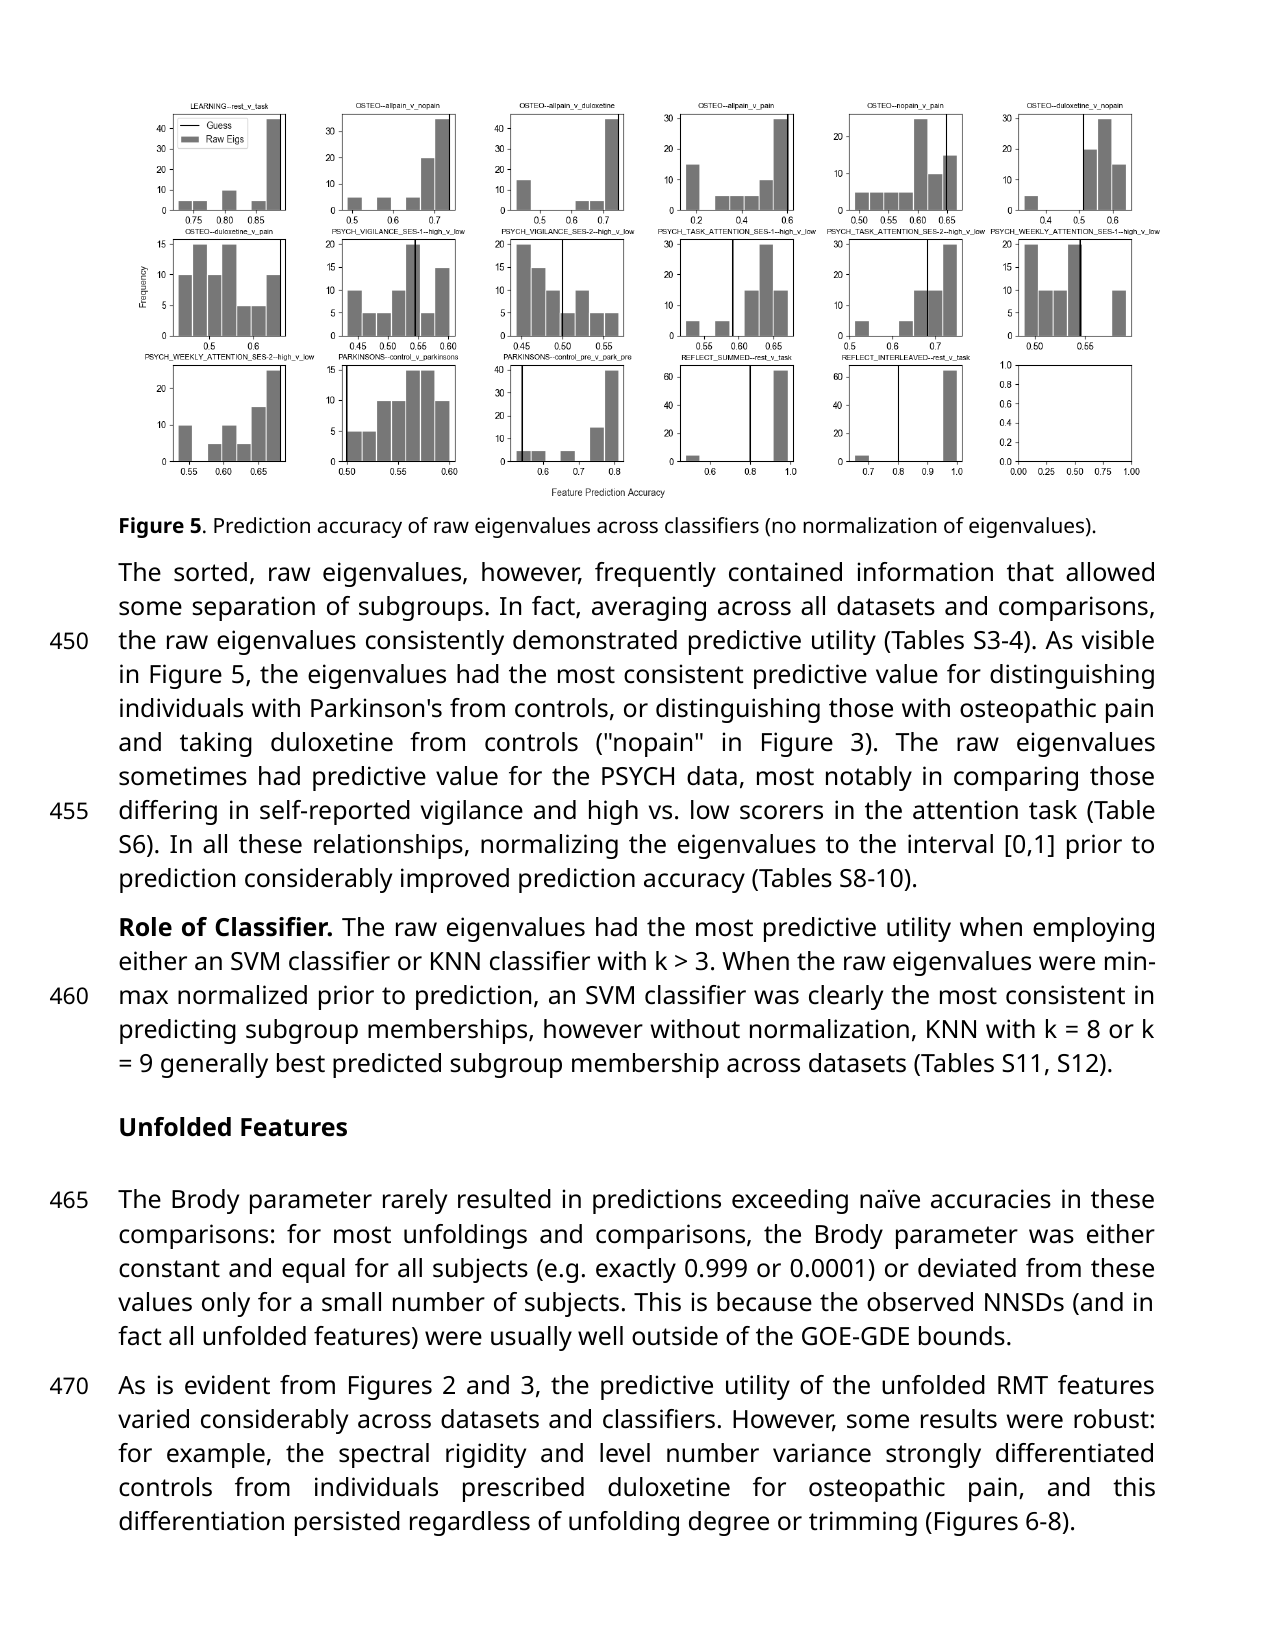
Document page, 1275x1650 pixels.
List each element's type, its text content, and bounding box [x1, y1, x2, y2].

text As is evident from Figures 2 and 3, the predictive utility of the unfolded RMT features varied considerably across datasets and classifiers. However, some results were robust: for example, the spectral rigidity and level number variance strongly differentiated controls from individuals prescribed duloxetine for osteopathic pain, and this differentiation persisted regardless of unfolding degree or trimming (Figures 6-8). [118, 1367, 1157, 1538]
picture [120, 86, 1179, 511]
text The sorted, raw eigenvalues, however, frequently contained information that allowed some separation of subgroups. In fact, averaging across all datasets and comparisons, the raw eigenvalues consistently demonstrated predictive utility (Tables S3-4). As visible in Figure 5, the eigenvalues had the most consistent predictive value for distinguishing individuals with Parkinson's from controls, or distinguishing those with osteopathic pain and taking duloxetine from controls ("nopain" in Figure 3). The raw eigenvalues sometimes had predictive value for the PSYCH data, most notably in comparing those differing in self-reported vigilance and high vs. low scorers in the attention task (Table S6). In all these relationships, normalizing the eigenvalues to the interval [0,1] prior to prediction considerably improved prediction accuracy (Tables S8-10). [118, 554, 1157, 895]
text Role of Classifier. The raw eigenvalues had the most predictive utility when employing either an SVM classifier or KNN classifier with k > 3. When the raw eigenvalues were min-max normalized prior to prediction, an SVM classifier was clearly the most consistent in predicting subgroup memberships, however without normalization, KNN with k = 8 or k = 9 generally best predicted subgroup membership across datasets (Tables S11, S12). [118, 910, 1157, 1080]
subtitle Unfolded Features [118, 1110, 1157, 1144]
text The Brody parameter rarely resulted in predictions exceeding naïve accuracies in these comparisons: for most unfoldings and comparisons, the Brody parameter was either constant and equal for all subjects (e.g. exactly 0.999 or 0.0001) or deviated from these values only for a small number of subjects. This is because the observed NNSDs (and in fact all unfolded features) were usually well outside of the GOE-GDE bounds. [118, 1182, 1157, 1352]
text Figure 5. Prediction accuracy of raw eigenvalues across classifiers (no normalization of eigenvalues). [118, 75, 1157, 539]
